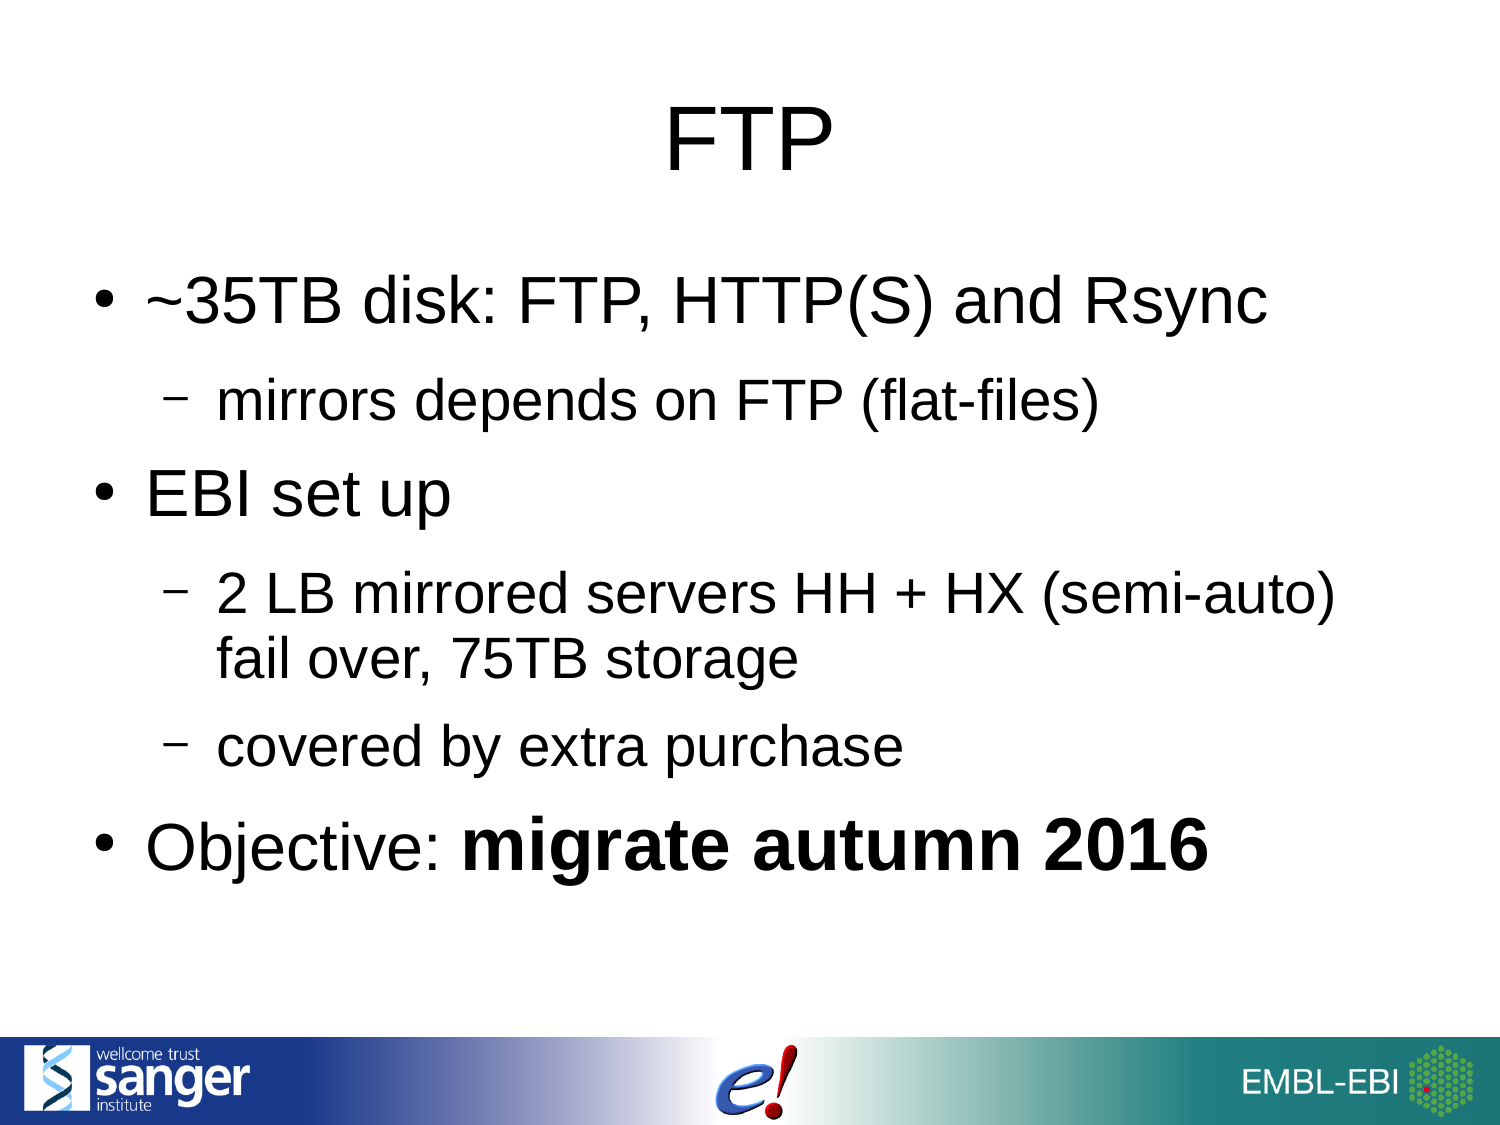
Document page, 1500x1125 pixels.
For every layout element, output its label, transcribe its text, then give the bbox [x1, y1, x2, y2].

list ~35TB disk: FTP, HTTP(S) and Rsync mirrors depends on FTP (flat-files) EBI set up 2 LB mirrored servers HH + HX (semi-auto) fail over, 75TB storage covered by extra purchase Objective: migrate autumn 2016 [75, 263, 1395, 916]
title FTP [75, 44, 1425, 233]
picture [0, 1037, 1500, 1125]
